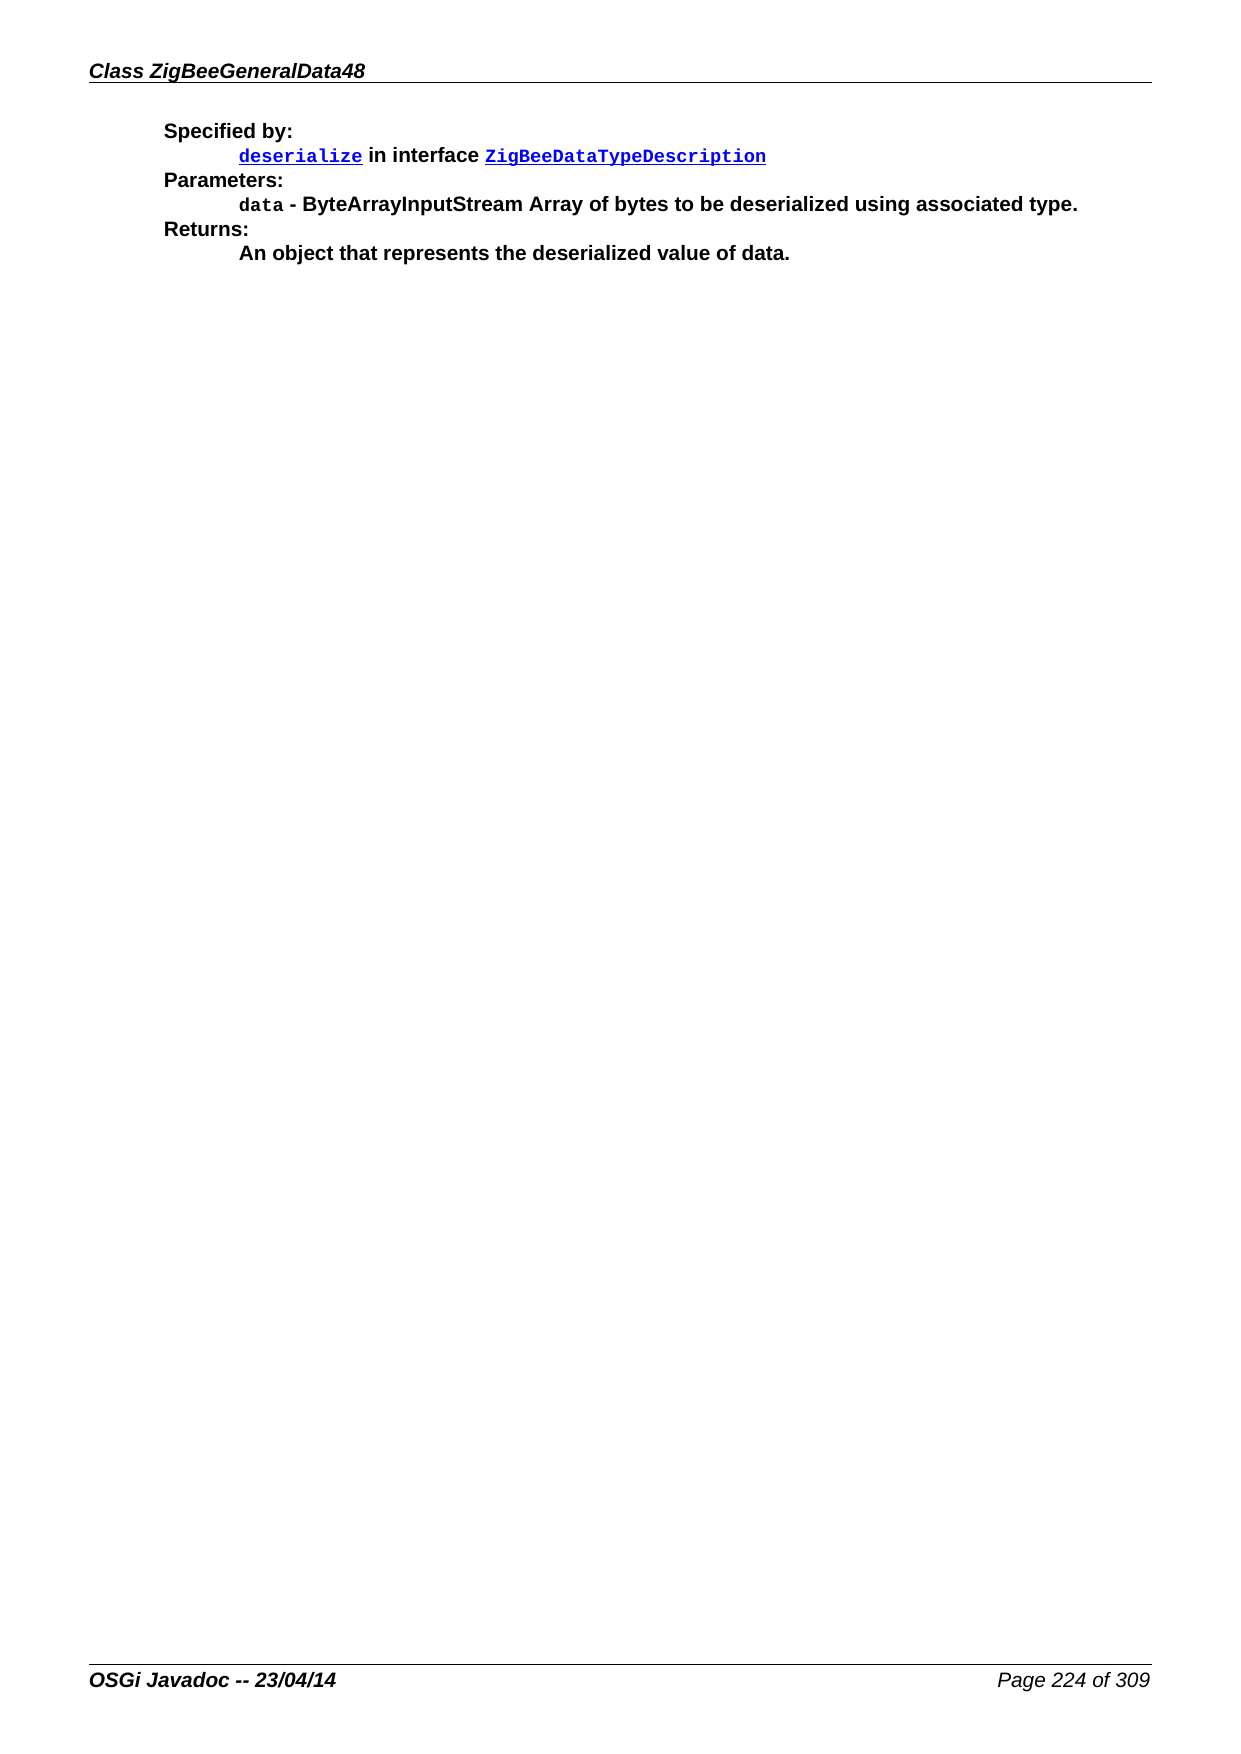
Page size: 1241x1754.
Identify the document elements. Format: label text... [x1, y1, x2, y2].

text deserialize in interface ZigBeeDataTypeDescription [238, 142, 1152, 168]
text data - ByteArrayInputStream Array of bytes to be deserialized using associated type. [238, 192, 1152, 217]
text Specified by: [163, 118, 1152, 142]
text Returns: [163, 217, 1152, 241]
text An object that represents the deserialized value of data. [238, 241, 1152, 265]
text Parameters: [163, 168, 1152, 192]
